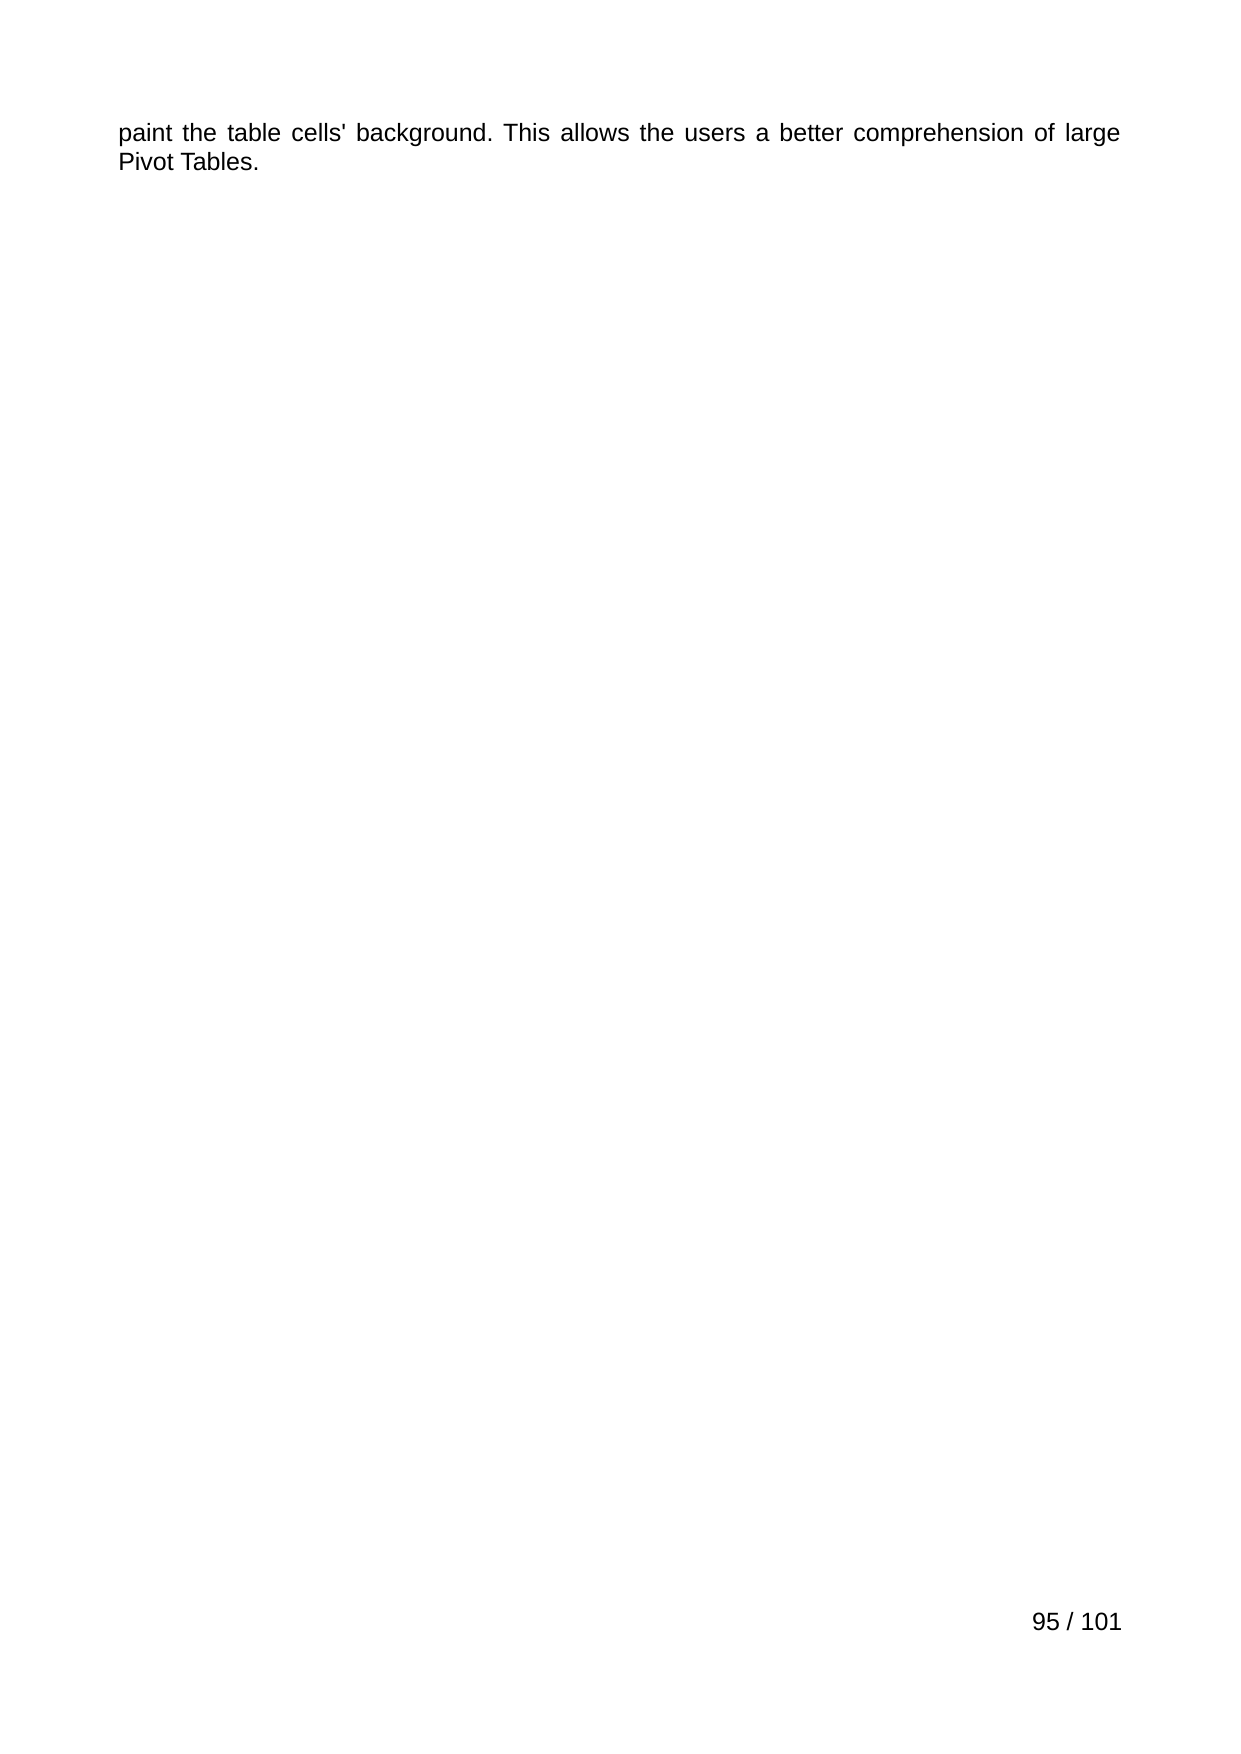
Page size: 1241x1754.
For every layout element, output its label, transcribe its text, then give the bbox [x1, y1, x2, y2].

text paint the table cells' background. This allows the users a better comprehension of large Pivot Tables. [118, 118, 1122, 176]
